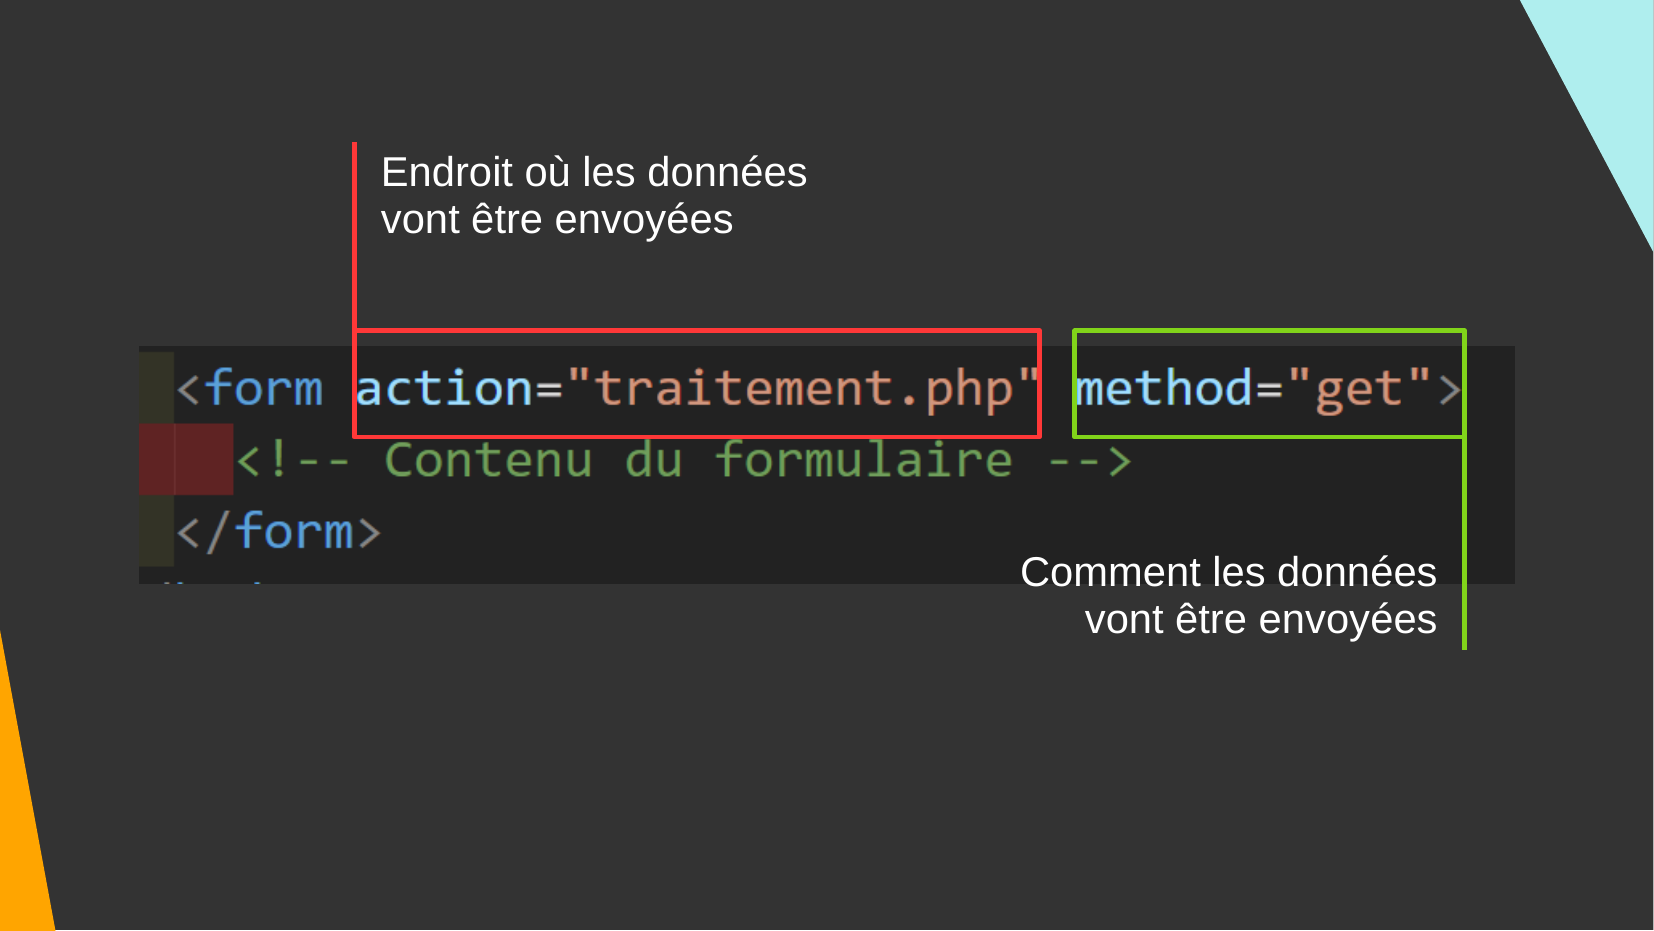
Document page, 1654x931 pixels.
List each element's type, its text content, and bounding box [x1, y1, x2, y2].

text_box Endroit où les données vont être envoyées [366, 141, 875, 250]
text_box [0, 630, 56, 931]
picture [1467, 346, 1515, 584]
text_box Comment les données vont être envoyées [944, 541, 1453, 650]
picture [357, 346, 1037, 435]
text_box [1519, 0, 1654, 254]
picture [139, 346, 1462, 584]
picture [1077, 346, 1462, 435]
